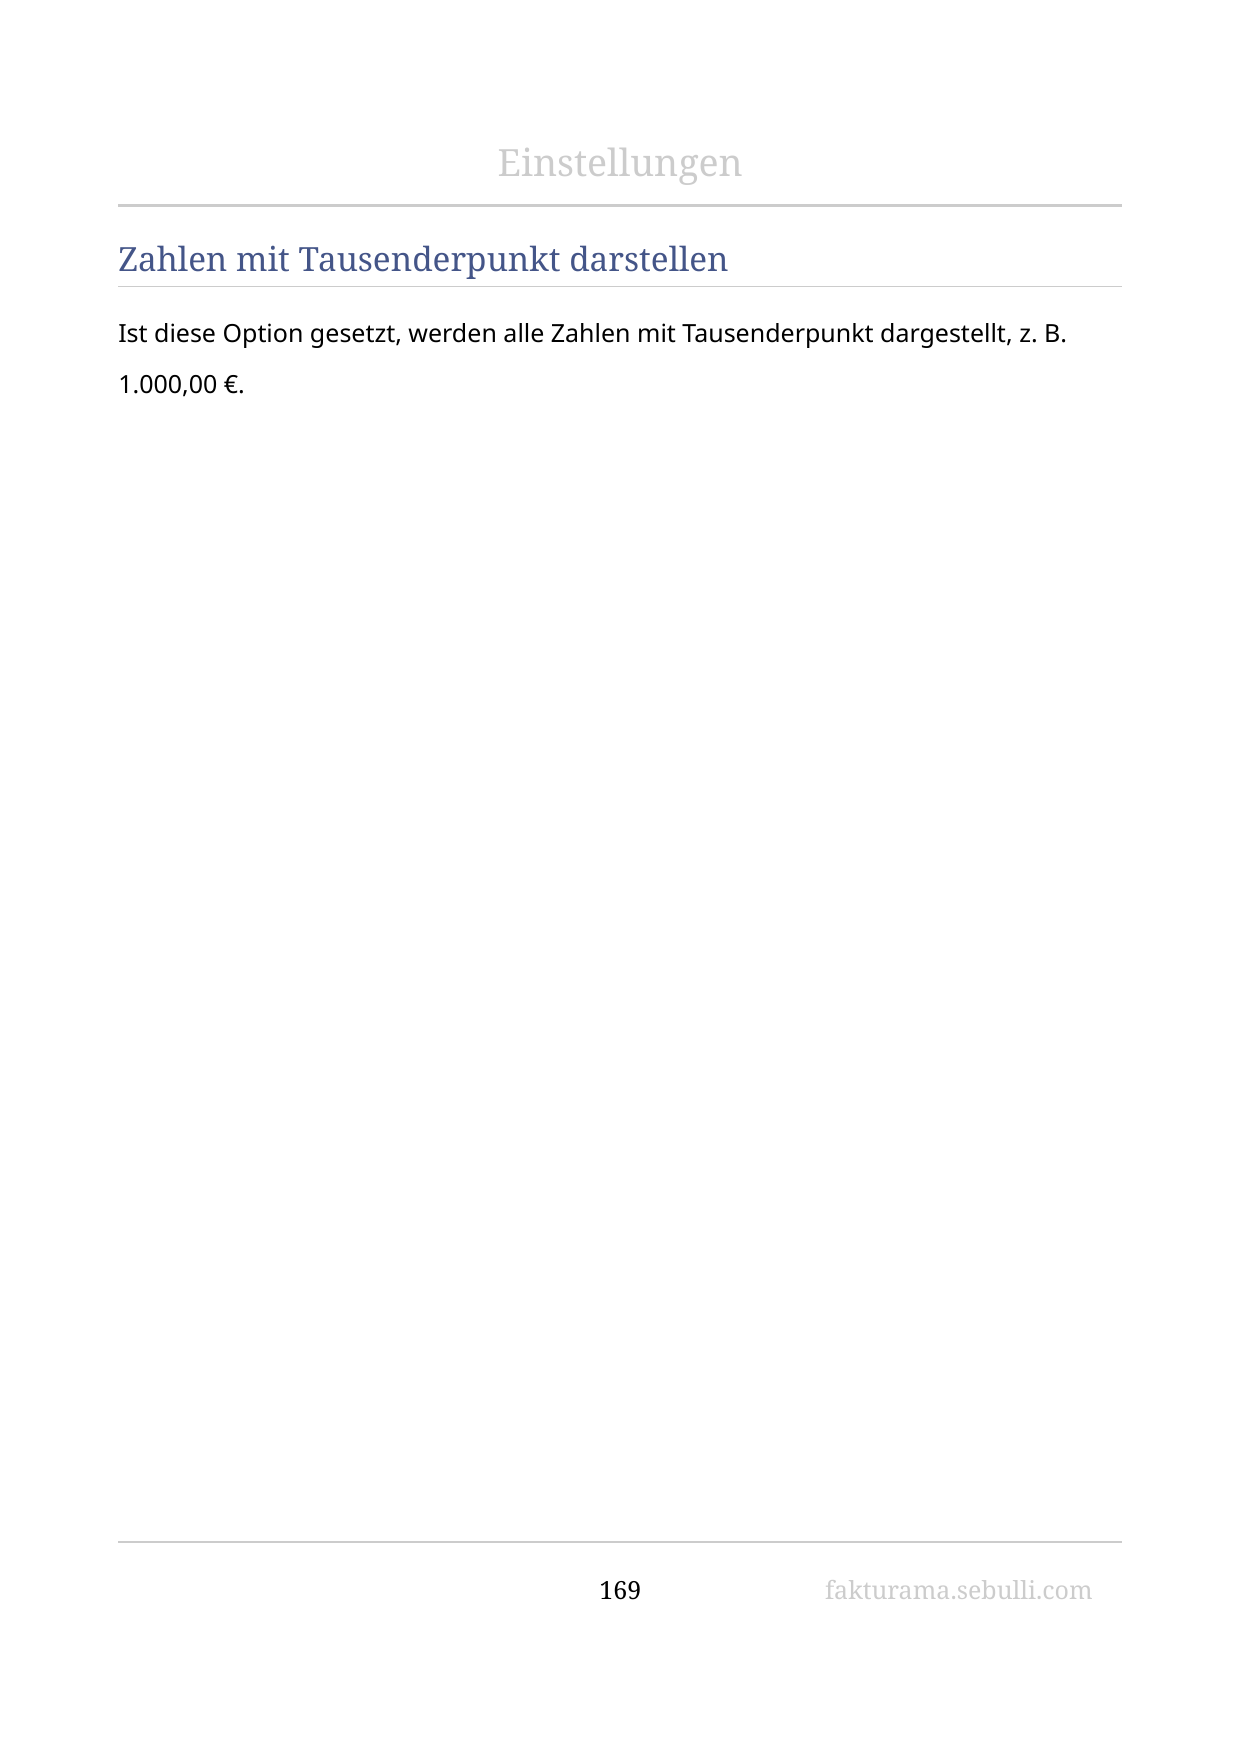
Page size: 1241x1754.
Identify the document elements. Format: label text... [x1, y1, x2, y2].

text Ist diese Option gesetzt, werden alle Zahlen mit Tausenderpunkt dargestellt, z. B. 1.000,00 €. [118, 316, 1122, 401]
subtitle Zahlen mit Tausenderpunkt darstellen [118, 236, 1122, 286]
